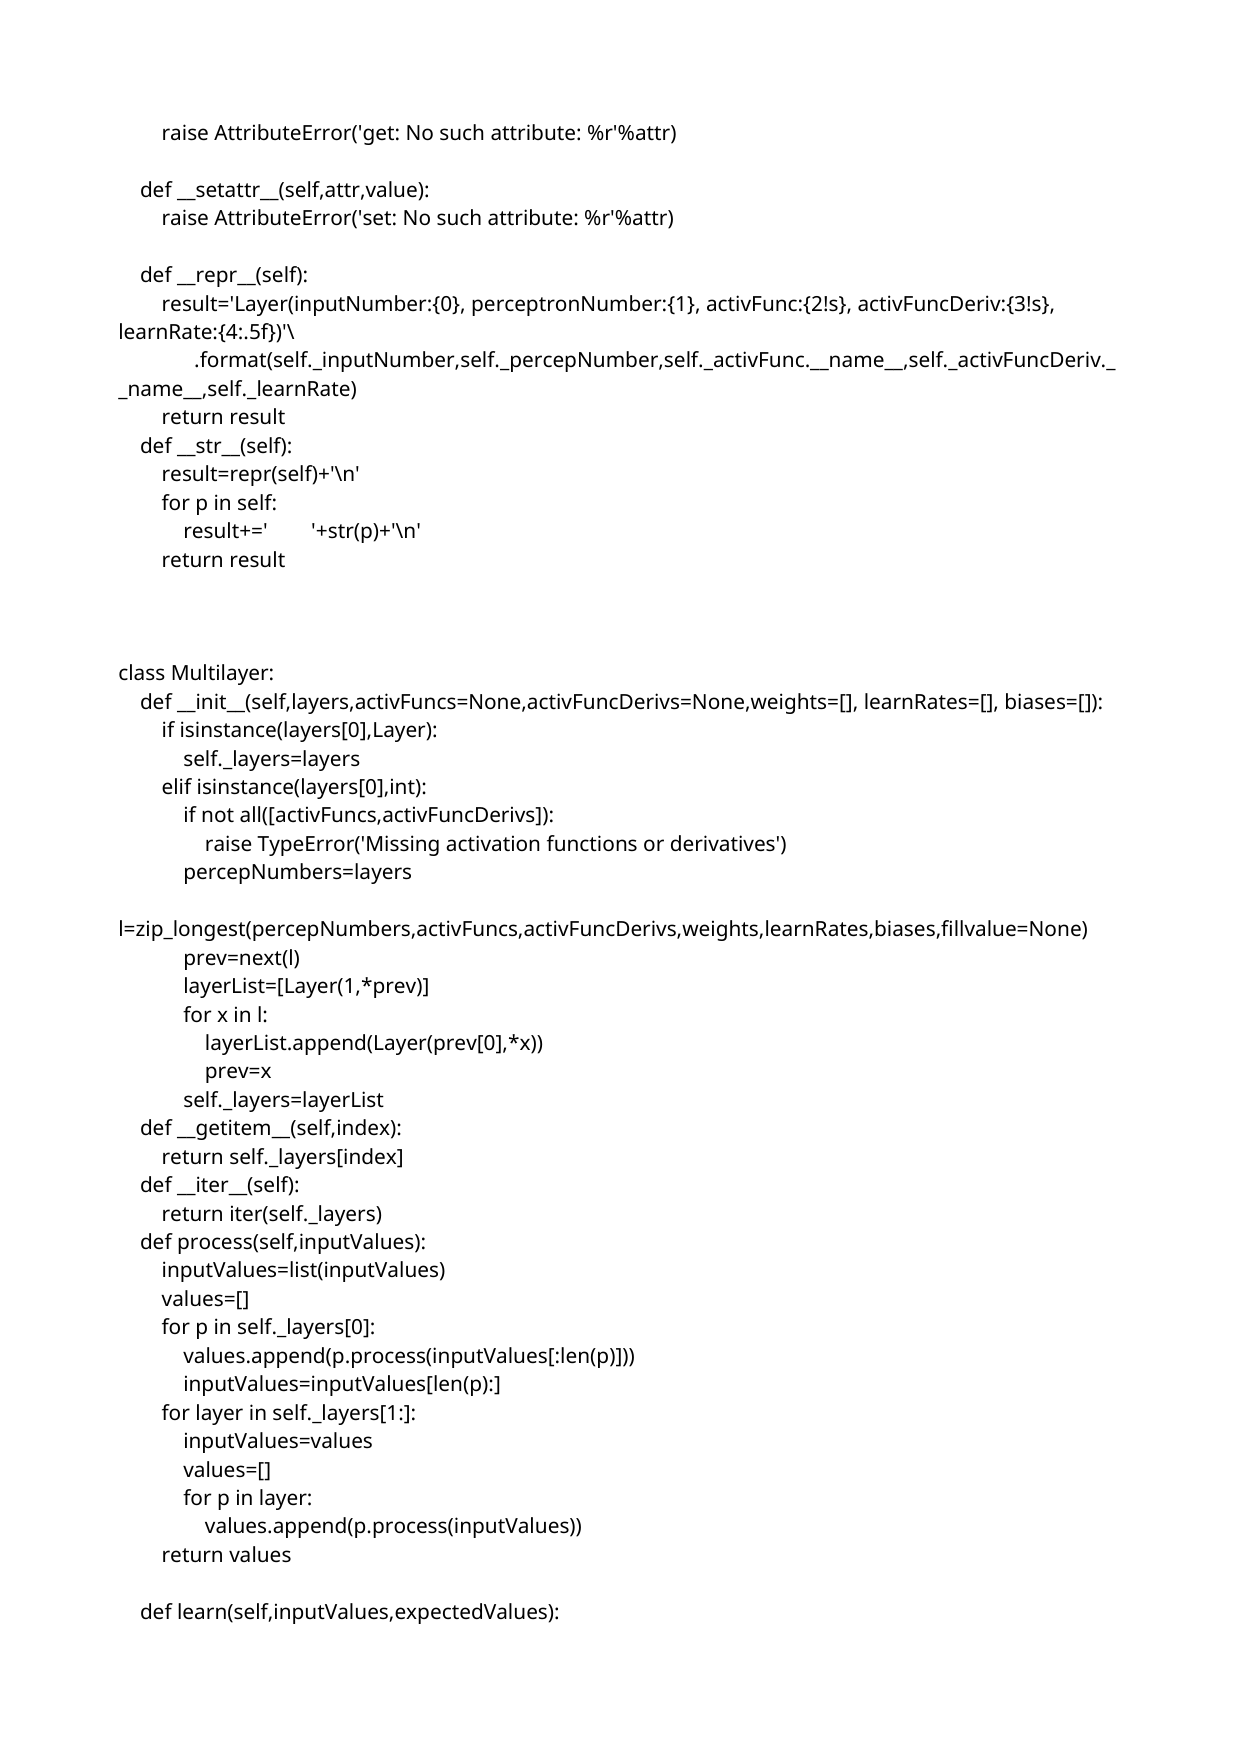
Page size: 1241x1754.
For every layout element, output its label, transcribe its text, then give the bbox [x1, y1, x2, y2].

text return values [118, 1540, 1122, 1568]
text def __getitem__(self,index): [118, 1113, 1122, 1142]
text return result [118, 545, 1122, 573]
text for p in layer: [118, 1483, 1122, 1512]
text self._layers=layerList [118, 1085, 1122, 1113]
text for p in self: [118, 488, 1122, 516]
text percepNumbers=layers [118, 857, 1122, 886]
text for p in self._layers[0]: [118, 1312, 1122, 1341]
text for x in l: [118, 1000, 1122, 1028]
text if isinstance(layers[0],Layer): [118, 715, 1122, 744]
text def __setattr__(self,attr,value): [118, 175, 1122, 203]
text layerList.append(Layer(prev[0],*x)) [118, 1028, 1122, 1057]
text raise AttributeError('get: No such attribute: %r'%attr) [118, 118, 1122, 147]
text def __init__(self,layers,activFuncs=None,activFuncDerivs=None,weights=[], learnRates=[], biases=[]): [118, 687, 1122, 715]
text prev=next(l) [118, 943, 1122, 971]
text def process(self,inputValues): [118, 1227, 1122, 1256]
text values=[] [118, 1284, 1122, 1312]
text prev=x [118, 1057, 1122, 1085]
text if not all([activFuncs,activFuncDerivs]): [118, 801, 1122, 829]
text return self._layers[index] [118, 1142, 1122, 1170]
text inputValues=list(inputValues) [118, 1256, 1122, 1284]
text def __repr__(self): [118, 260, 1122, 289]
text raise AttributeError('set: No such attribute: %r'%attr) [118, 203, 1122, 232]
text self._layers=layers [118, 744, 1122, 772]
text raise TypeError('Missing activation functions or derivatives') [118, 829, 1122, 857]
text result=repr(self)+'\n' [118, 459, 1122, 488]
text .format(self._inputNumber,self._percepNumber,self._activFunc.__name__,self._activFuncDeriv.__name__,self._learnRate) [118, 346, 1122, 402]
text elif isinstance(layers[0],int): [118, 772, 1122, 801]
text values.append(p.process(inputValues)) [118, 1512, 1122, 1540]
text values.append(p.process(inputValues[:len(p)])) [118, 1341, 1122, 1369]
text inputValues=values [118, 1426, 1122, 1455]
text result='Layer(inputNumber:{0}, perceptronNumber:{1}, activFunc:{2!s}, activFuncDeriv:{3!s}, learnRate:{4:.5f})'\ [118, 289, 1122, 346]
text class Multilayer: [118, 658, 1122, 687]
text return result [118, 402, 1122, 431]
text return iter(self._layers) [118, 1199, 1122, 1227]
text def __str__(self): [118, 431, 1122, 459]
text inputValues=inputValues[len(p):] [118, 1369, 1122, 1398]
text for layer in self._layers[1:]: [118, 1398, 1122, 1426]
text result+=' '+str(p)+'\n' [118, 516, 1122, 545]
text layerList=[Layer(1,*prev)] [118, 971, 1122, 1000]
text def learn(self,inputValues,expectedValues): [118, 1597, 1122, 1625]
text l=zip_longest(percepNumbers,activFuncs,activFuncDerivs,weights,learnRates,biases,fillvalue=None) [118, 886, 1122, 943]
text def __iter__(self): [118, 1170, 1122, 1199]
text values=[] [118, 1455, 1122, 1483]
